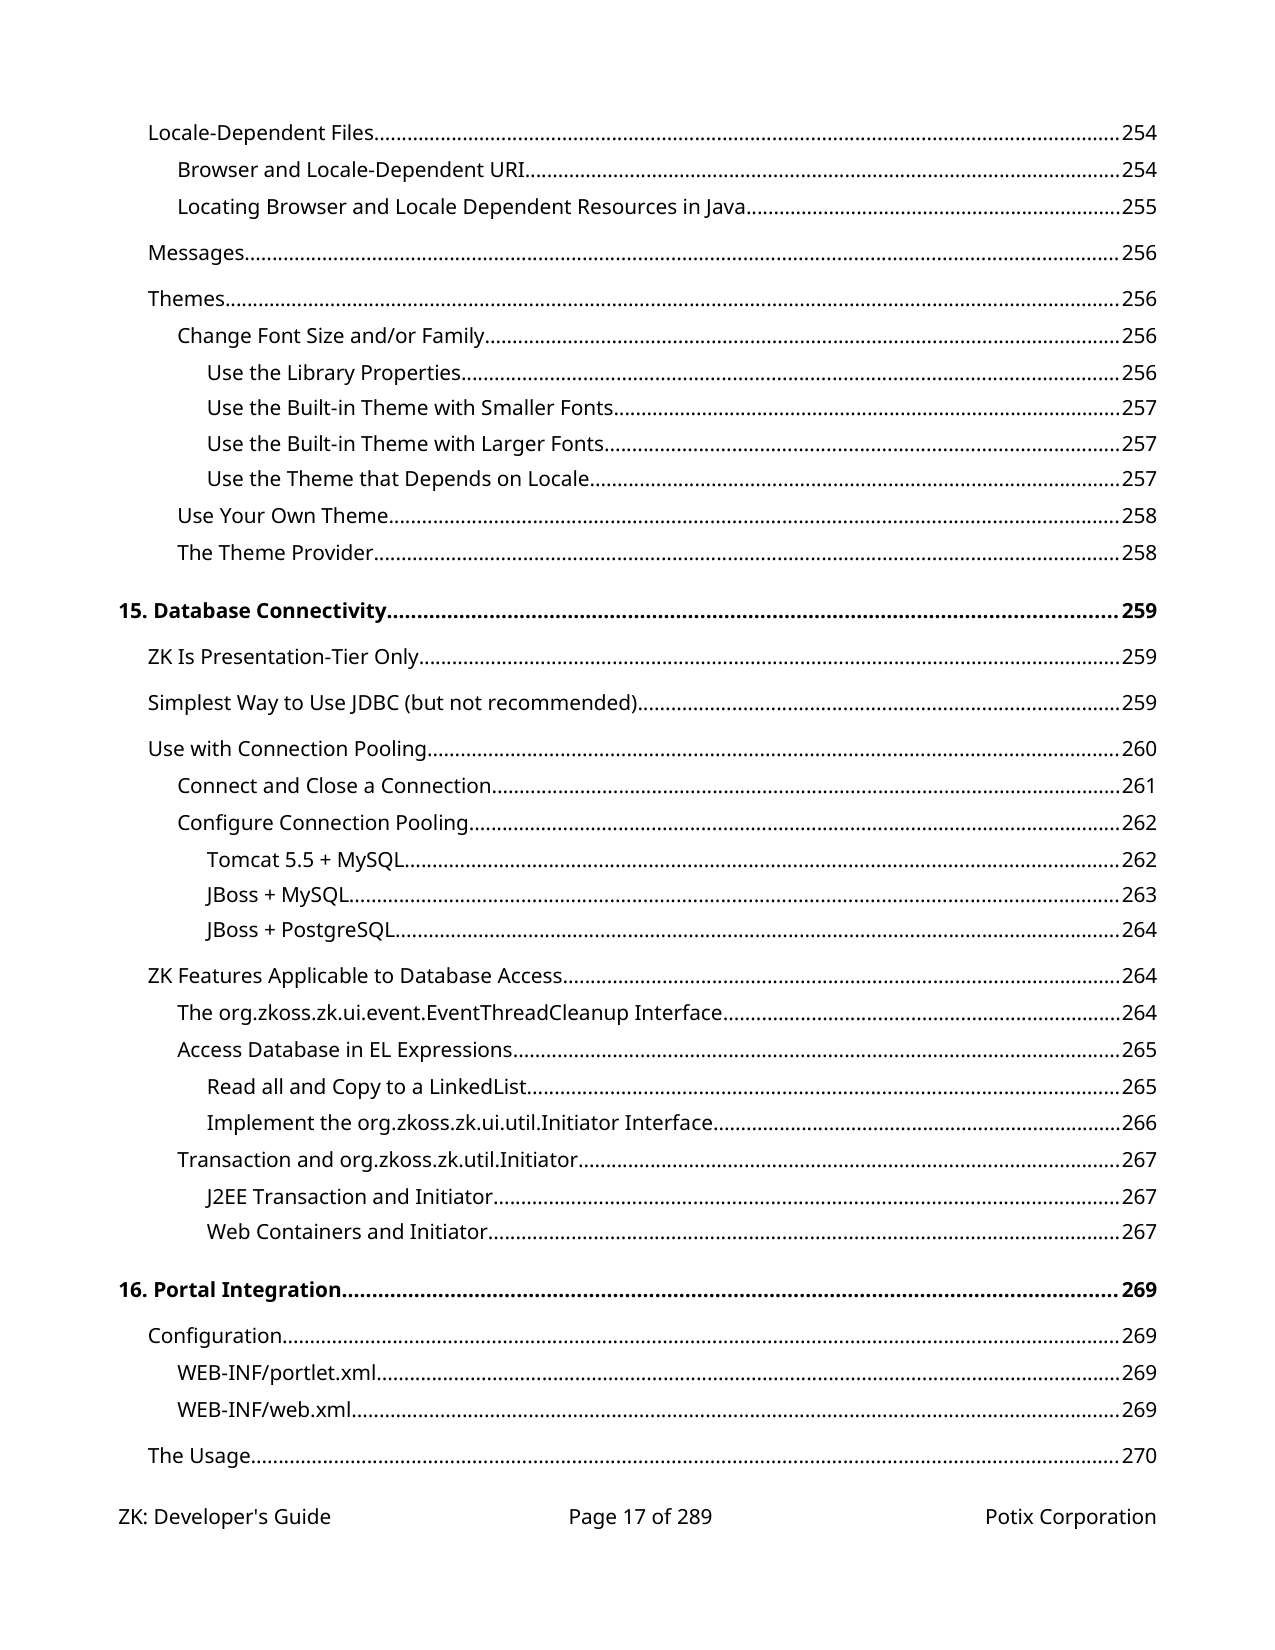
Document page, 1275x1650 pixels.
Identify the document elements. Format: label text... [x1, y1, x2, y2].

text Web Containers and Initiator 267 [207, 1217, 1157, 1245]
text Use Your Own Theme 258 [177, 501, 1157, 529]
text Browser and Locale-Dependent URI 254 [177, 155, 1157, 183]
text Configure Connection Pooling 262 [177, 808, 1157, 836]
text WEB-INF/web.xml 269 [177, 1395, 1157, 1423]
text Locating Browser and Locale Dependent Resources in Java 255 [177, 192, 1157, 221]
text Use with Connection Pooling 260 [148, 734, 1157, 762]
text The org.zkoss.zk.ui.event.EventThreadCleanup Interface 264 [177, 998, 1157, 1027]
text Tomcat 5.5 + MySQL 262 [207, 845, 1157, 873]
text Use the Built-in Theme with Larger Fonts 257 [207, 429, 1157, 457]
text ZK Is Presentation-Tier Only 259 [148, 642, 1157, 670]
text Simplest Way to Use JDBC (but not recommended) 259 [148, 688, 1157, 716]
text Use the Library Properties 256 [207, 358, 1157, 387]
text Connect and Close a Connection 261 [177, 771, 1157, 799]
text Messages 256 [148, 238, 1157, 266]
text Access Database in EL Expressions 265 [177, 1035, 1157, 1064]
text 16. Portal Integration 269 [118, 1275, 1157, 1303]
text J2EE Transaction and Initiator 267 [207, 1182, 1157, 1210]
text JBoss + MySQL 263 [207, 880, 1157, 908]
text Change Font Size and/or Family 256 [177, 321, 1157, 349]
text ZK Features Applicable to Database Access 264 [148, 961, 1157, 989]
text 15. Database Connectivity 259 [118, 596, 1157, 624]
text JBoss + PostgreSQL 264 [207, 915, 1157, 943]
text Configuration 269 [148, 1321, 1157, 1349]
text The Usage 270 [148, 1441, 1157, 1469]
text Use the Built-in Theme with Smaller Fonts 257 [207, 393, 1157, 422]
text Use the Theme that Depends on Locale 257 [207, 464, 1157, 492]
text Read all and Copy to a LinkedList 265 [207, 1072, 1157, 1101]
text Locale-Dependent Files 254 [148, 118, 1157, 146]
text Themes 256 [148, 284, 1157, 312]
text Implement the org.zkoss.zk.ui.util.Initiator Interface 266 [207, 1108, 1157, 1136]
text Transaction and org.zkoss.zk.util.Initiator 267 [177, 1145, 1157, 1173]
text The Theme Provider 258 [177, 538, 1157, 566]
text WEB-INF/portlet.xml 269 [177, 1358, 1157, 1386]
